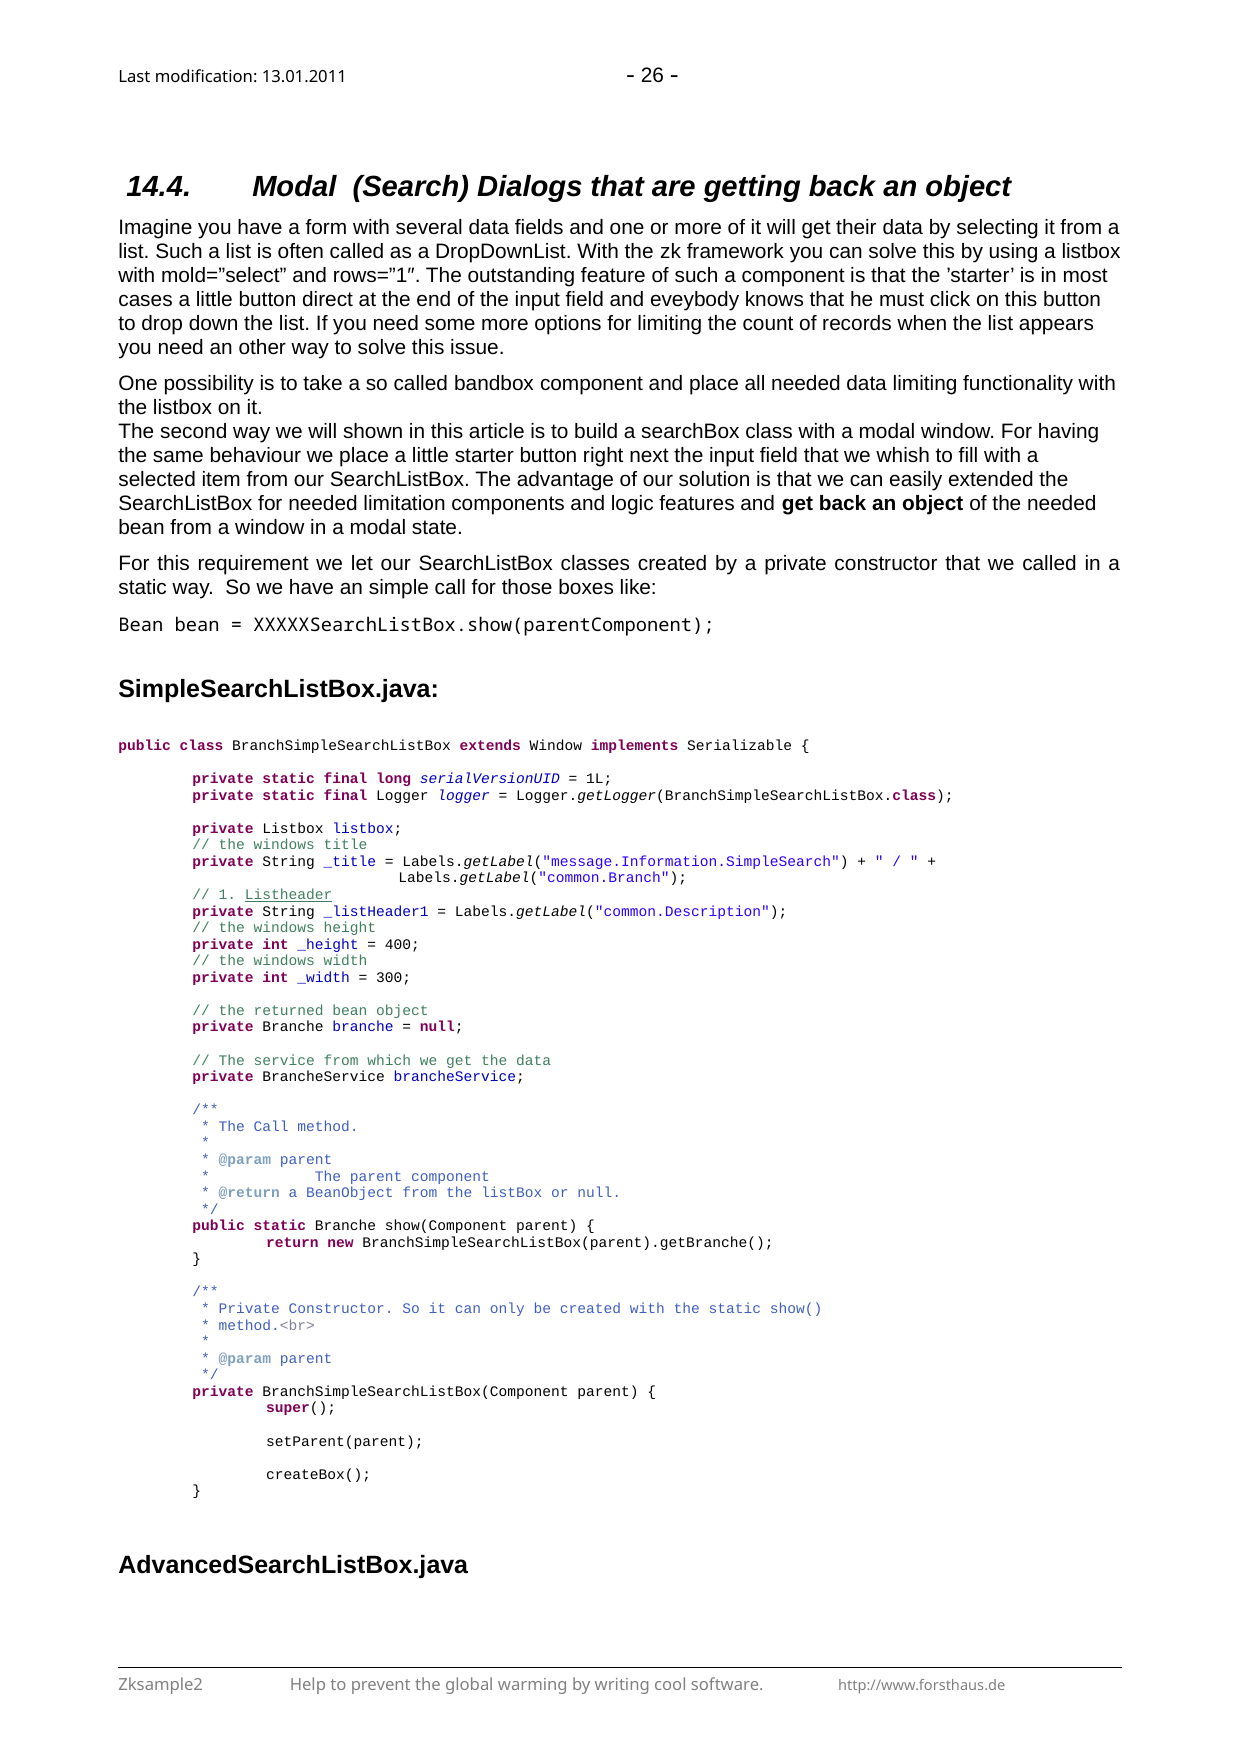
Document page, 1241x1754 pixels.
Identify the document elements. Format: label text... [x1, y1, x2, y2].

text // the returned bean object [118, 1003, 1122, 1020]
text private int _width = 300; [118, 970, 1122, 987]
text return new BranchSimpleSearchListBox(parent).getBranche(); [118, 1235, 1122, 1252]
text // 1. Listheader [118, 887, 1122, 904]
text * method.<br> [118, 1318, 1122, 1334]
text public static Branche show(Component parent) { [118, 1218, 1122, 1235]
text * [118, 1136, 1122, 1152]
text private String _listHeader1 = Labels.getLabel("common.Description"); [118, 904, 1122, 920]
text * The parent component [118, 1169, 1122, 1185]
text } [118, 1483, 1122, 1500]
text AdvancedSearchListBox.java [118, 1550, 1122, 1579]
text setParent(parent); [118, 1434, 1122, 1450]
text * @param parent [118, 1152, 1122, 1169]
text public class BranchSimpleSearchListBox extends Window implements Serializable { [118, 738, 1122, 755]
text * @param parent [118, 1351, 1122, 1367]
text * Private Constructor. So it can only be created with the static show() [118, 1301, 1122, 1318]
text private BrancheService brancheService; [118, 1069, 1122, 1086]
text * @return a BeanObject from the listBox or null. [118, 1185, 1122, 1202]
text /** [118, 1285, 1122, 1301]
text */ [118, 1367, 1122, 1384]
text createBox(); [118, 1467, 1122, 1483]
text // The service from which we get the data [118, 1053, 1122, 1069]
text private Listbox listbox; [118, 821, 1122, 837]
text Imagine you have a form with several data fields and one or more of it will get their data by selecting it from a list. Such a list is often called as a DropDownList. With the zk framework you can solve this by using a listbox with mold=”select” and rows=”1″. The outstanding feature of such a component is that the ’starter’ is in most cases a little button direct at the end of the input field and eveybody knows that he must click on this button to drop down the list. If you need some more options for limiting the count of records when the list appears you need an other way to solve this issue. [118, 215, 1122, 358]
text /** [118, 1102, 1122, 1119]
text The second way we will shown in this article is to build a searchBox class with a modal window. For having the same behaviour we place a little starter button right next the input field that we whish to fill with a selected item from our SearchListBox. The advantage of our solution is that we can easily extended the SearchListBox for needed limitation components and logic features and get back an object of the needed bean from a window in a modal state. [118, 419, 1122, 539]
text private String _title = Labels.getLabel("message.Information.SimpleSearch") + " / " + [118, 854, 1122, 871]
text } [118, 1252, 1122, 1268]
text private Branche branche = null; [118, 1020, 1122, 1036]
text private static final long serialVersionUID = 1L; [118, 771, 1122, 788]
text * The Call method. [118, 1119, 1122, 1136]
text SimpleSearchListBox.java: [118, 673, 1122, 702]
text * [118, 1334, 1122, 1351]
subtitle Modal (Search) Dialogs that are getting back an object [118, 169, 1122, 202]
text One possibility is to take a so called bandbox component and place all needed data limiting functionality with the listbox on it. [118, 371, 1122, 419]
text // the windows width [118, 953, 1122, 970]
text private static final Logger logger = Logger.getLogger(BranchSimpleSearchListBox.class); [118, 788, 1122, 804]
text // the windows height [118, 920, 1122, 937]
text */ [118, 1202, 1122, 1218]
text private int _height = 400; [118, 937, 1122, 953]
text Bean bean = XXXXXSearchListBox.show(parentComponent); [118, 612, 1122, 637]
text super(); [118, 1401, 1122, 1417]
text private BranchSimpleSearchListBox(Component parent) { [118, 1384, 1122, 1401]
text For this requirement we let our SearchListBox classes created by a private constructor that we called in a static way. So we have an simple call for those boxes like: [118, 551, 1122, 599]
text // the windows title [118, 837, 1122, 854]
text Labels.getLabel("common.Branch"); [118, 871, 1122, 887]
